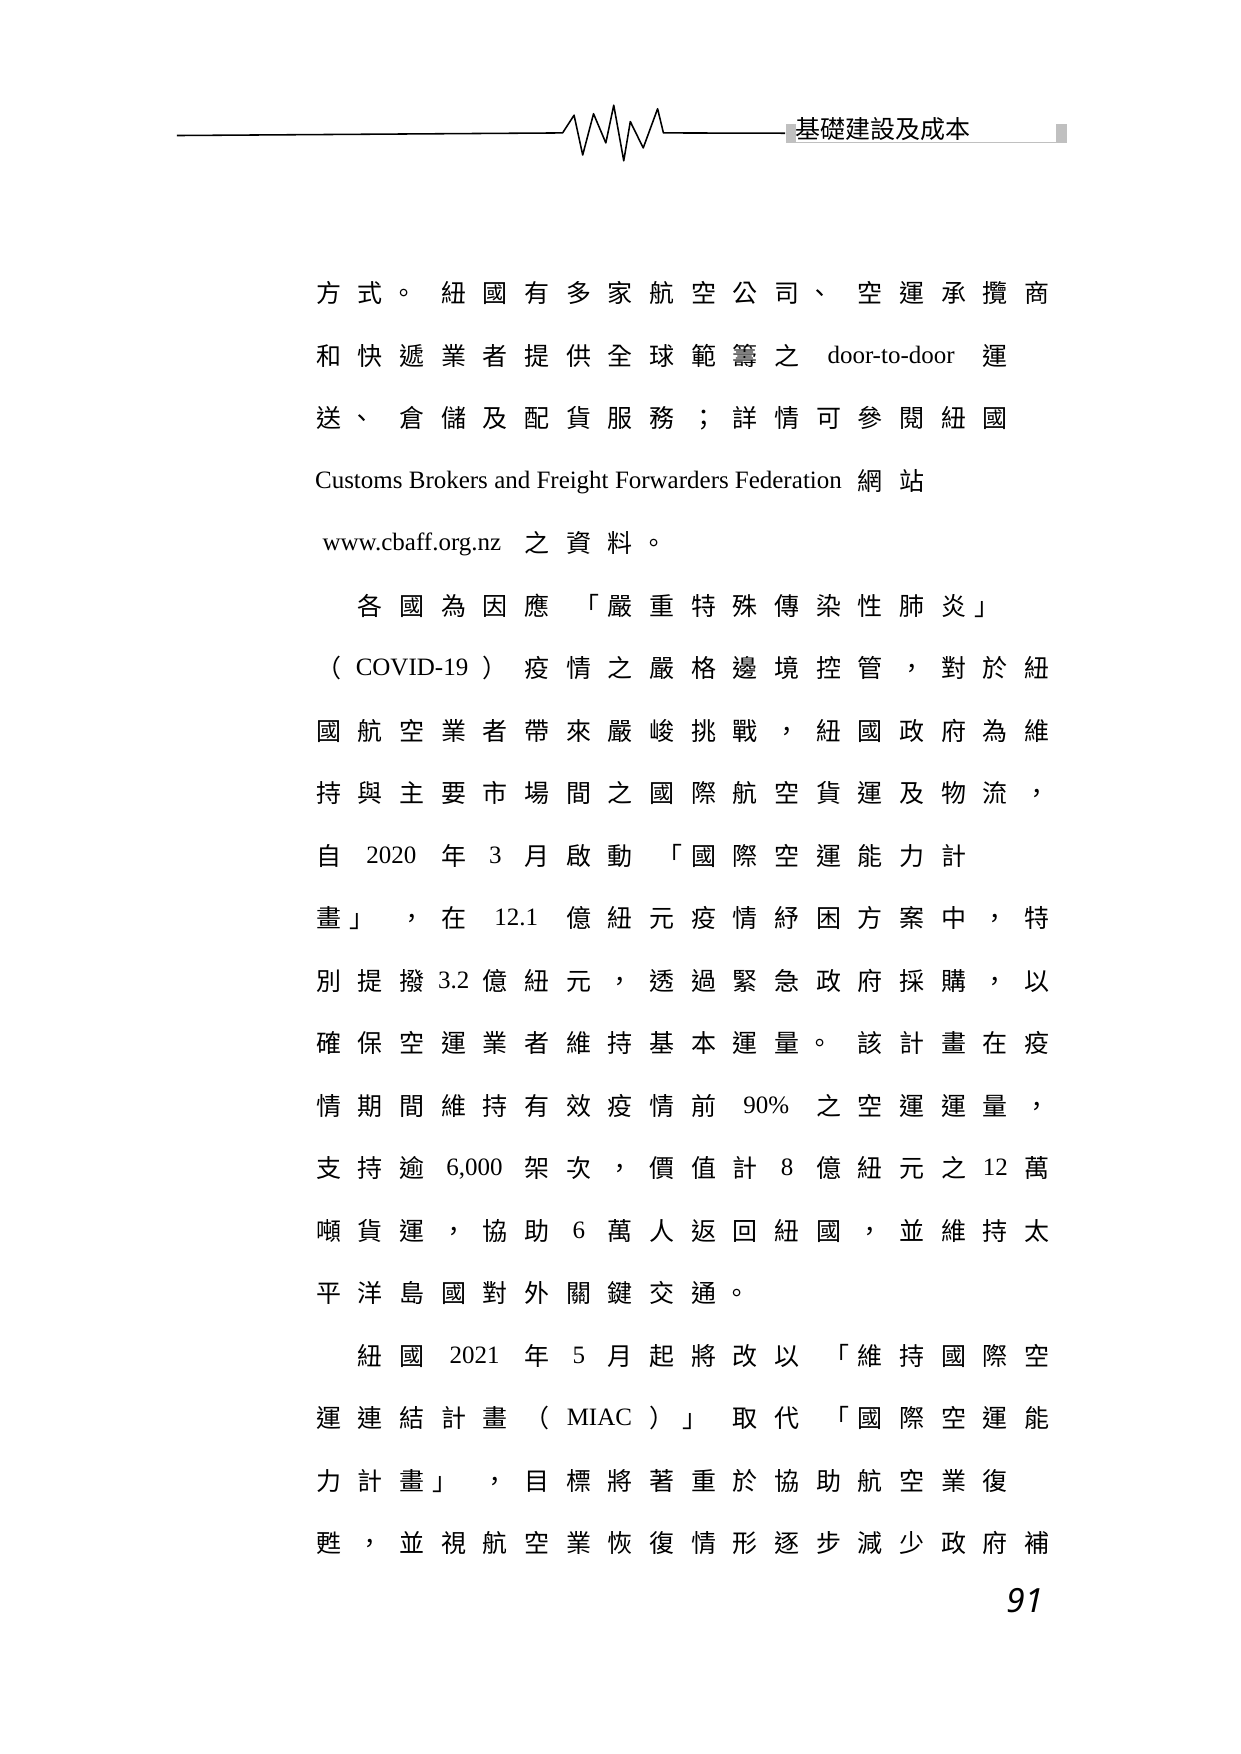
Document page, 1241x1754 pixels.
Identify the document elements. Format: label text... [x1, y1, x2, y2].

text 方式。紐國有多家航空公司、空運承攬商和快遞業者提供全球範籌之door-to-door運送、倉儲及配貨服務；詳情可參閱紐國Customs Brokers and Freight Forwarders Federation網站www.cbaff.org.nz之資料。 [281, 250, 1058, 563]
text 紐國2021年5月起將改以「維持國際空運連結計畫（MIAC）」取代「國際空運能力計畫」，目標將著重於協助航空業復甦，並視航空業恢復情形逐步減少政府補 [281, 1313, 1058, 1563]
text 各國為因應「嚴重特殊傳染性肺炎」（COVID-19）疫情之嚴格邊境控管，對於紐國航空業者帶來嚴峻挑戰，紐國政府為維持與主要市場間之國際航空貨運及物流，自2020年3月啟動「國際空運能力計畫」，在12.1億紐元疫情紓困方案中，特別提撥3.2億紐元，透過緊急政府採購，以確保空運業者維持基本運量。該計畫在疫情期間維持有效疫情前90%之空運運量，支持逾6,000架次，價值計8億紐元之12萬噸貨運，協助6萬人返回紐國，並維持太平洋島國對外關鍵交通。 [281, 563, 1058, 1313]
